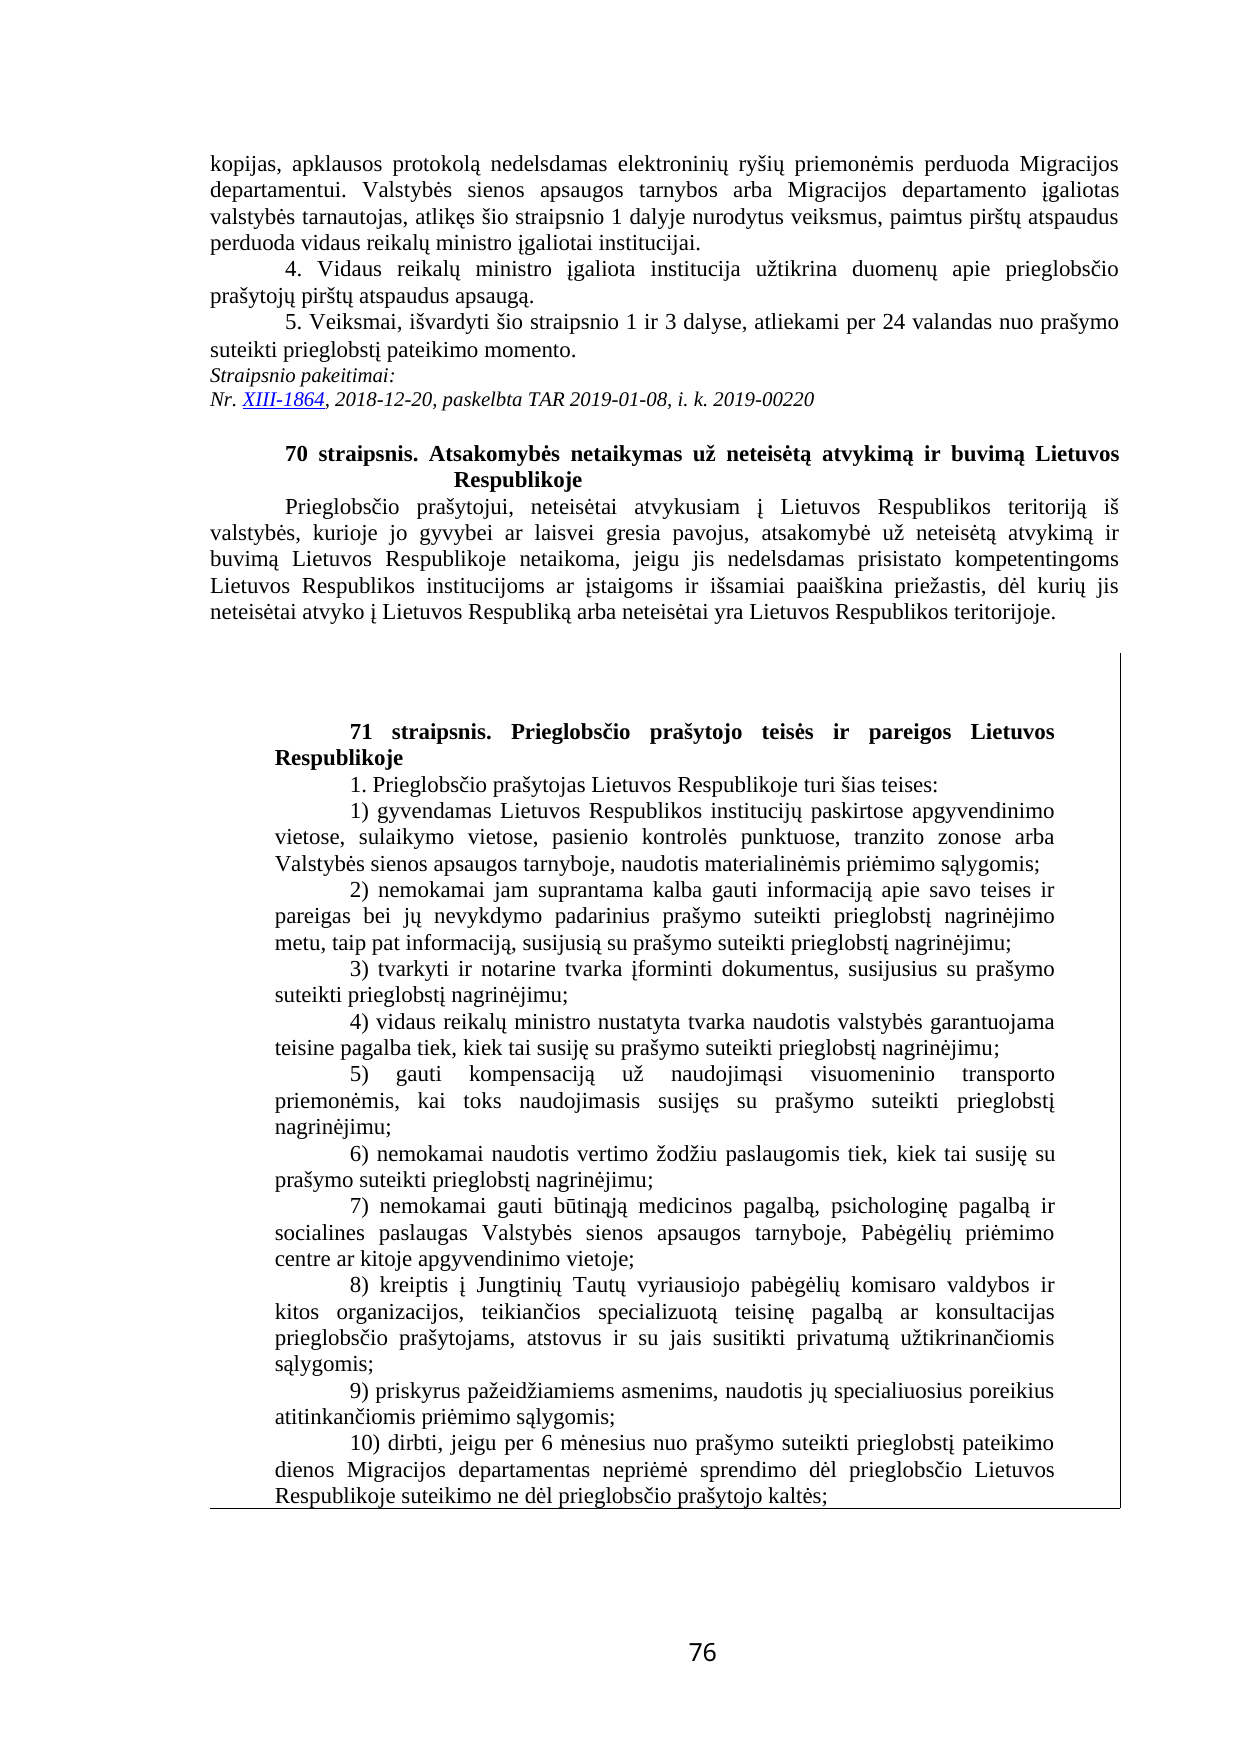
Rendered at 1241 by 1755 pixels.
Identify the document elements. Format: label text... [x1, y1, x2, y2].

text Straipsnio pakeitimai: [210, 363, 1120, 387]
text 2) nemokamai jam suprantama kalba gauti informaciją apie savo teises ir pareigas bei jų nevykdymo padarinius prašymo suteikti prieglobstį nagrinėjimo metu, taip pat informaciją, susijusią su prašymo suteikti prieglobstį nagrinėjimu; [210, 876, 1120, 955]
text 71 straipsnis. Prieglobsčio prašytojo teisės ir pareigos Lietuvos Respublikoje [210, 653, 1120, 771]
text 1. Prieglobsčio prašytojas Lietuvos Respublikoje turi šias teises: [210, 771, 1120, 797]
text 10) dirbti, jeigu per 6 mėnesius nuo prašymo suteikti prieglobstį pateikimo dienos Migracijos departamentas nepriėmė sprendimo dėl prieglobsčio Lietuvos Respublikoje suteikimo ne dėl prieglobsčio prašytojo kaltės; [210, 1429, 1120, 1508]
text 5. Veiksmai, išvardyti šio straipsnio 1 ir 3 dalyse, atliekami per 24 valandas nuo prašymo suteikti prieglobstį pateikimo momento. [210, 308, 1120, 363]
text 7) nemokamai gauti būtinąją medicinos pagalbą, psichologinę pagalbą ir socialines paslaugas Valstybės sienos apsaugos tarnyboje, Pabėgėlių priėmimo centre ar kitoje apgyvendinimo vietoje; [210, 1192, 1120, 1271]
text 9) priskyrus pažeidžiamiems asmenims, naudotis jų specialiuosius poreikius atitinkančiomis priėmimo sąlygomis; [210, 1377, 1120, 1429]
text 8) kreiptis į Jungtinių Tautų vyriausiojo pabėgėlių komisaro valdybos ir kitos organizacijos, teikiančios specializuotą teisinę pagalbą ar konsultacijas prieglobsčio prašytojams, atstovus ir su jais susitikti privatumą užtikrinančiomis sąlygomis; [210, 1271, 1120, 1377]
text Nr. XIII-1864, 2018-12-20, paskelbta TAR 2019-01-08, i. k. 2019-00220 [210, 387, 1120, 411]
text 70 straipsnis. Atsakomybės netaikymas už neteisėtą atvykimą ir buvimą Lietuvos Respublikoje [285, 440, 1120, 493]
text kopijas, apklausos protokolą nedelsdamas elektroninių ryšių priemonėmis perduoda Migracijos departamentui. Valstybės sienos apsaugos tarnybos arba Migracijos departamento įgaliotas valstybės tarnautojas, atlikęs šio straipsnio 1 dalyje nurodytus veiksmus, paimtus pirštų atspaudus perduoda vidaus reikalų ministro įgaliotai institucijai. [210, 150, 1120, 255]
text 4) vidaus reikalų ministro nustatyta tvarka naudotis valstybės garantuojama teisine pagalba tiek, kiek tai susiję su prašymo suteikti prieglobstį nagrinėjimu; [210, 1008, 1120, 1061]
text 4. Vidaus reikalų ministro įgaliota institucija užtikrina duomenų apie prieglobsčio prašytojų pirštų atspaudus apsaugą. [210, 255, 1120, 308]
text 3) tvarkyti ir notarine tvarka įforminti dokumentus, susijusius su prašymo suteikti prieglobstį nagrinėjimu; [210, 955, 1120, 1008]
text Prieglobsčio prašytojui, neteisėtai atvykusiam į Lietuvos Respublikos teritoriją iš valstybės, kurioje jo gyvybei ar laisvei gresia pavojus, atsakomybė už neteisėtą atvykimą ir buvimą Lietuvos Respublikoje netaikoma, jeigu jis nedelsdamas prisistato kompetentingoms Lietuvos Respublikos institucijoms ar įstaigoms ir išsamiai paaiškina priežastis, dėl kurių jis neteisėtai atvyko į Lietuvos Respubliką arba neteisėtai yra Lietuvos Respublikos teritorijoje. [210, 493, 1120, 624]
text 6) nemokamai naudotis vertimo žodžiu paslaugomis tiek, kiek tai susiję su prašymo suteikti prieglobstį nagrinėjimu; [210, 1139, 1120, 1192]
text 5) gauti kompensaciją už naudojimąsi visuomeninio transporto priemonėmis, kai toks naudojimasis susijęs su prašymo suteikti prieglobstį nagrinėjimu; [210, 1061, 1120, 1139]
text 1) gyvendamas Lietuvos Respublikos institucijų paskirtose apgyvendinimo vietose, sulaikymo vietose, pasienio kontrolės punktuose, tranzito zonose arba Valstybės sienos apsaugos tarnyboje, naudotis materialinėmis priėmimo sąlygomis; [210, 797, 1120, 876]
